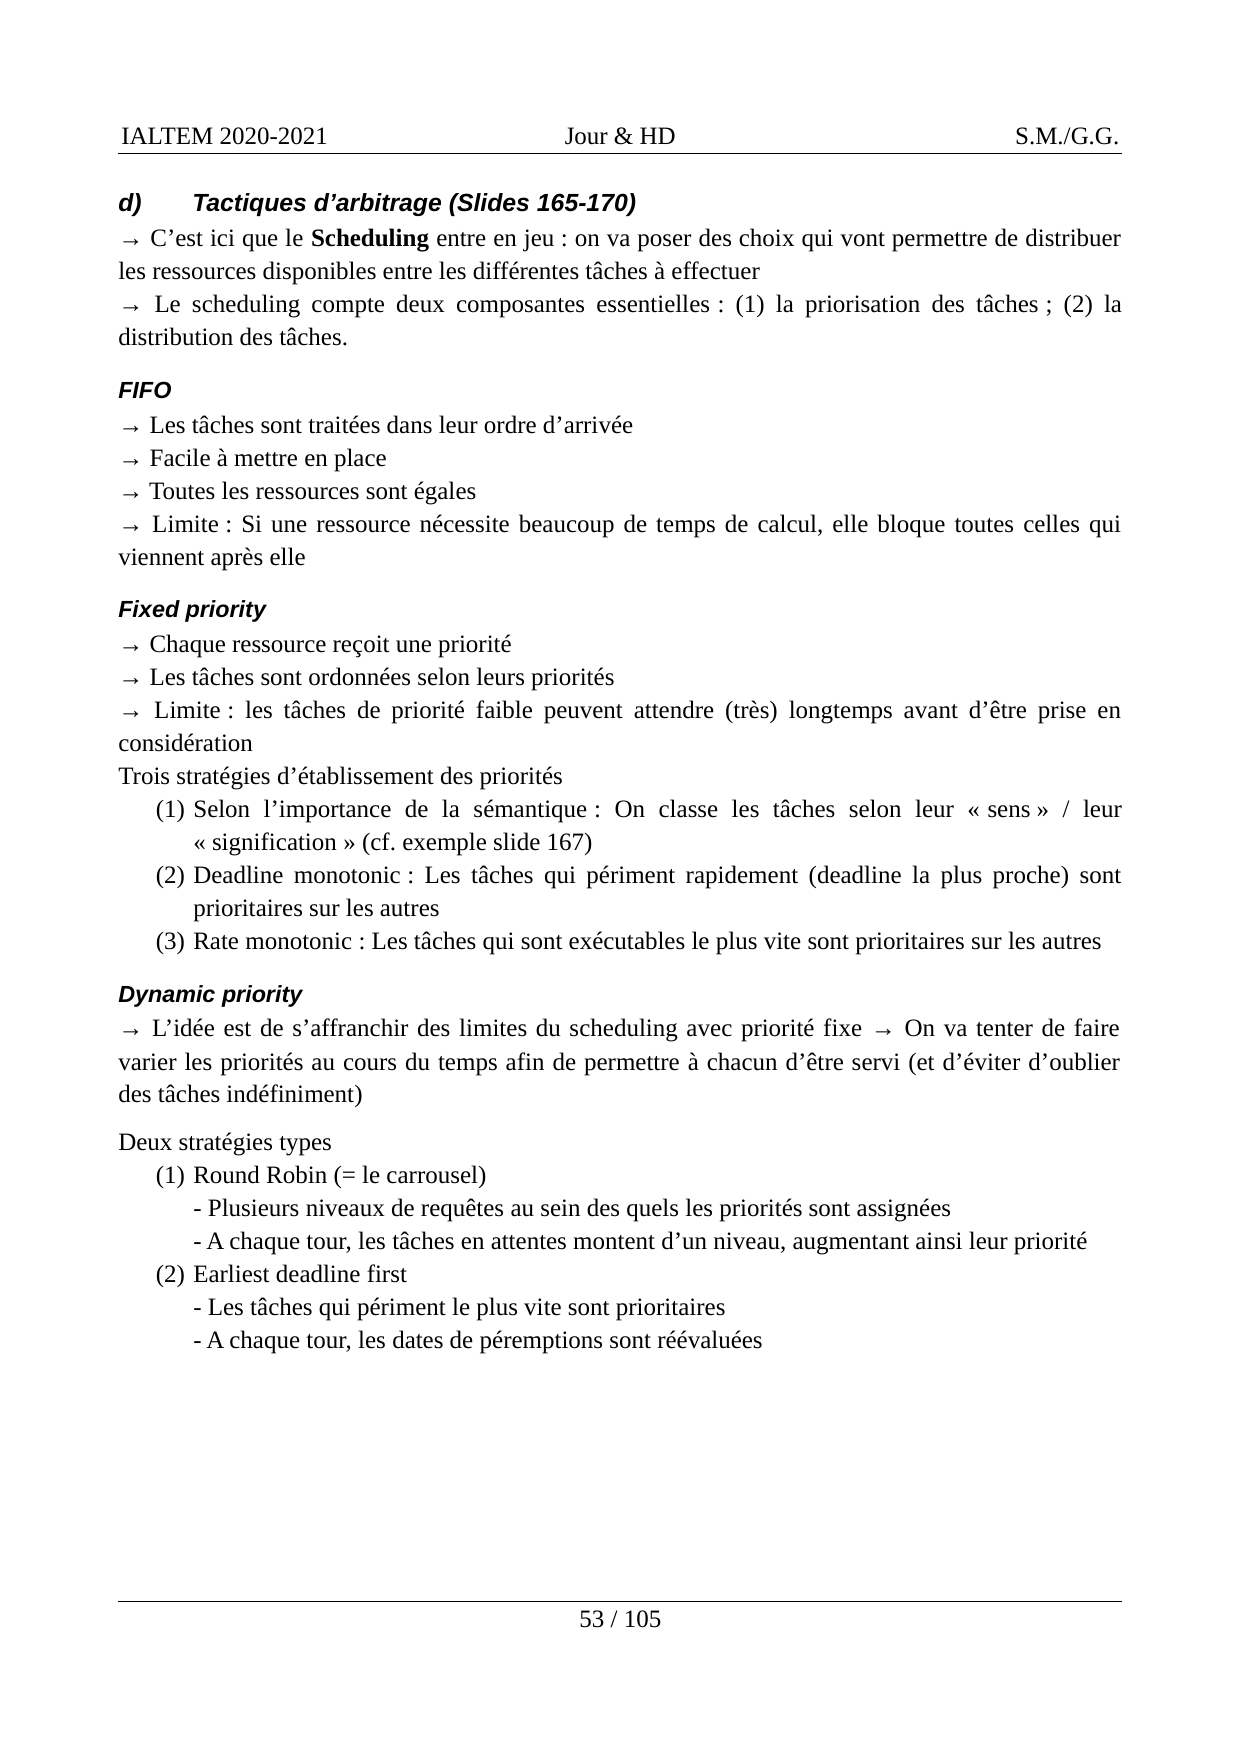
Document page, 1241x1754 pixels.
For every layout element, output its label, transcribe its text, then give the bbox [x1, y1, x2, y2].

text → Facile à mettre en place [118, 443, 1122, 471]
subtitle FIFO [118, 377, 1122, 403]
subtitle Dynamic priority [118, 981, 1122, 1007]
list - Plusieurs niveaux de requêtes au sein des quels les priorités sont assignées [156, 1193, 1122, 1222]
subtitle Tactiques d’arbitrage (Slides 165-170) [118, 188, 1122, 217]
text → Les tâches sont traitées dans leur ordre d’arrivée [118, 410, 1122, 438]
text Trois stratégies d’établissement des priorités [118, 761, 1122, 790]
text → Les tâches sont ordonnées selon leurs priorités [118, 662, 1122, 691]
list Earliest deadline first [156, 1259, 1122, 1288]
list - A chaque tour, les dates de péremptions sont réévaluées [156, 1325, 1122, 1354]
text → Limite : Si une ressource nécessite beaucoup de temps de calcul, elle bloque toutes celles qui viennent après elle [118, 509, 1122, 571]
text → Toutes les ressources sont égales [118, 476, 1122, 504]
list - A chaque tour, les tâches en attentes montent d’un niveau, augmentant ainsi leur priorité [156, 1226, 1122, 1255]
list Selon l’importance de la sémantique : On classe les tâches selon leur « sens » / leur « signification » (cf. exemple slide 167) [156, 794, 1122, 856]
text → Chaque ressource reçoit une priorité [118, 629, 1122, 658]
text → L’idée est de s’affranchir des limites du scheduling avec priorité fixe → On va tenter de faire varier les priorités au cours du temps afin de permettre à chacun d’être servi (et d’éviter d’oublier des tâches indéfiniment) [118, 1013, 1122, 1108]
list Deadline monotonic : Les tâches qui périment rapidement (deadline la plus proche) sont prioritaires sur les autres [156, 860, 1122, 922]
subtitle Fixed priority [118, 596, 1122, 623]
text → C’est ici que le Scheduling entre en jeu : on va poser des choix qui vont permettre de distribuer les ressources disponibles entre les différentes tâches à effectuer [118, 223, 1122, 285]
text → Le scheduling compte deux composantes essentielles : (1) la priorisation des tâches ; (2) la distribution des tâches. [118, 289, 1122, 351]
list Round Robin (= le carrousel) [156, 1160, 1122, 1189]
list - Les tâches qui périment le plus vite sont prioritaires [156, 1292, 1122, 1321]
text Deux stratégies types [118, 1127, 1122, 1156]
text → Limite : les tâches de priorité faible peuvent attendre (très) longtemps avant d’être prise en considération [118, 695, 1122, 757]
list Rate monotonic : Les tâches qui sont exécutables le plus vite sont prioritaires sur les autres [156, 926, 1122, 955]
